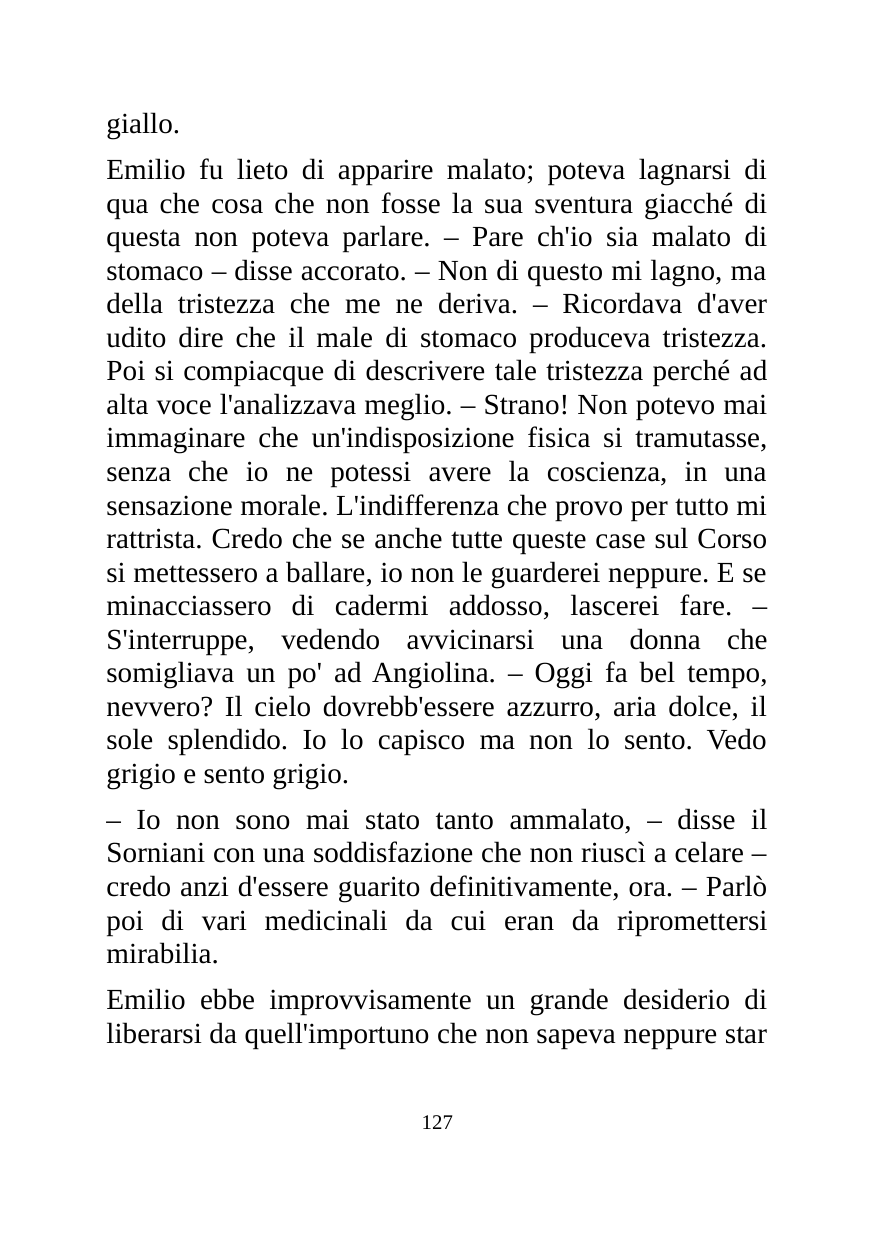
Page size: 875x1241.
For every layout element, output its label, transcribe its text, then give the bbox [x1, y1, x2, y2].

text Emilio ebbe improvvisamente un grande desiderio di liberarsi da quell'importuno che non sapeva neppure star [106, 982, 768, 1049]
text giallo. [106, 106, 768, 140]
text Emilio fu lieto di apparire malato; poteva lagnarsi di qua che cosa che non fosse la sua sventura giacché di questa non poteva parlare. – Pare ch'io sia malato di stomaco – disse accorato. – Non di questo mi lagno, ma della tristezza che me ne deriva. – Ricordava d'aver udito dire che il male di stomaco produceva tristezza. Poi si compiacque di descrivere tale tristezza perché ad alta voce l'analizzava meglio. – Strano! Non potevo mai immaginare che un'indisposizione fisica si tramutasse, senza che io ne potessi avere la coscienza, in una sensazione morale. L'indifferenza che provo per tutto mi rattrista. Credo che se anche tutte queste case sul Corso si mettessero a ballare, io non le guarderei neppure. E se minacciassero di cadermi addosso, lascerei fare. – S'interruppe, vedendo avvicinarsi una donna che somigliava un po' ad Angiolina. – Oggi fa bel tempo, nevvero? Il cielo dovrebb'essere azzurro, aria dolce, il sole splendido. Io lo capisco ma non lo sento. Vedo grigio e sento grigio. [106, 152, 768, 789]
text – Io non sono mai stato tanto ammalato, – disse il Sorniani con una soddisfazione che non riuscì a celare – credo anzi d'essere guarito definitivamente, ora. – Parlò poi di vari medicinali da cui eran da ripromettersi mirabilia. [106, 802, 768, 970]
